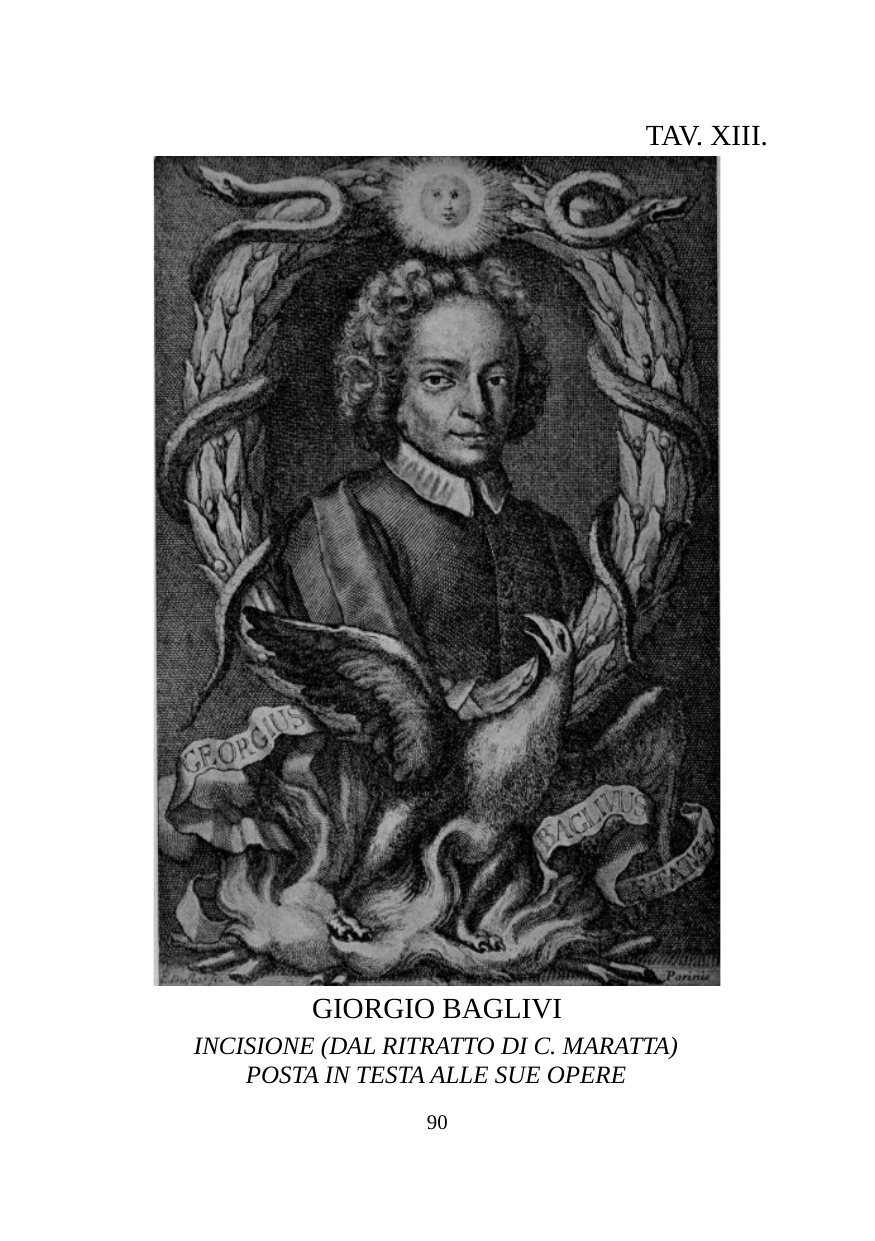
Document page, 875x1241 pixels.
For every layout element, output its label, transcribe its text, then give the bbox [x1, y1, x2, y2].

picture [153, 156, 721, 986]
text TAV. XIII. [106, 118, 768, 152]
text INCISIONE (DAL RITRATTO DI C. MARATTA) POSTA IN TESTA ALLE SUE OPERE [106, 1031, 768, 1089]
text GIORGIO BAGLIVI [106, 986, 768, 1025]
